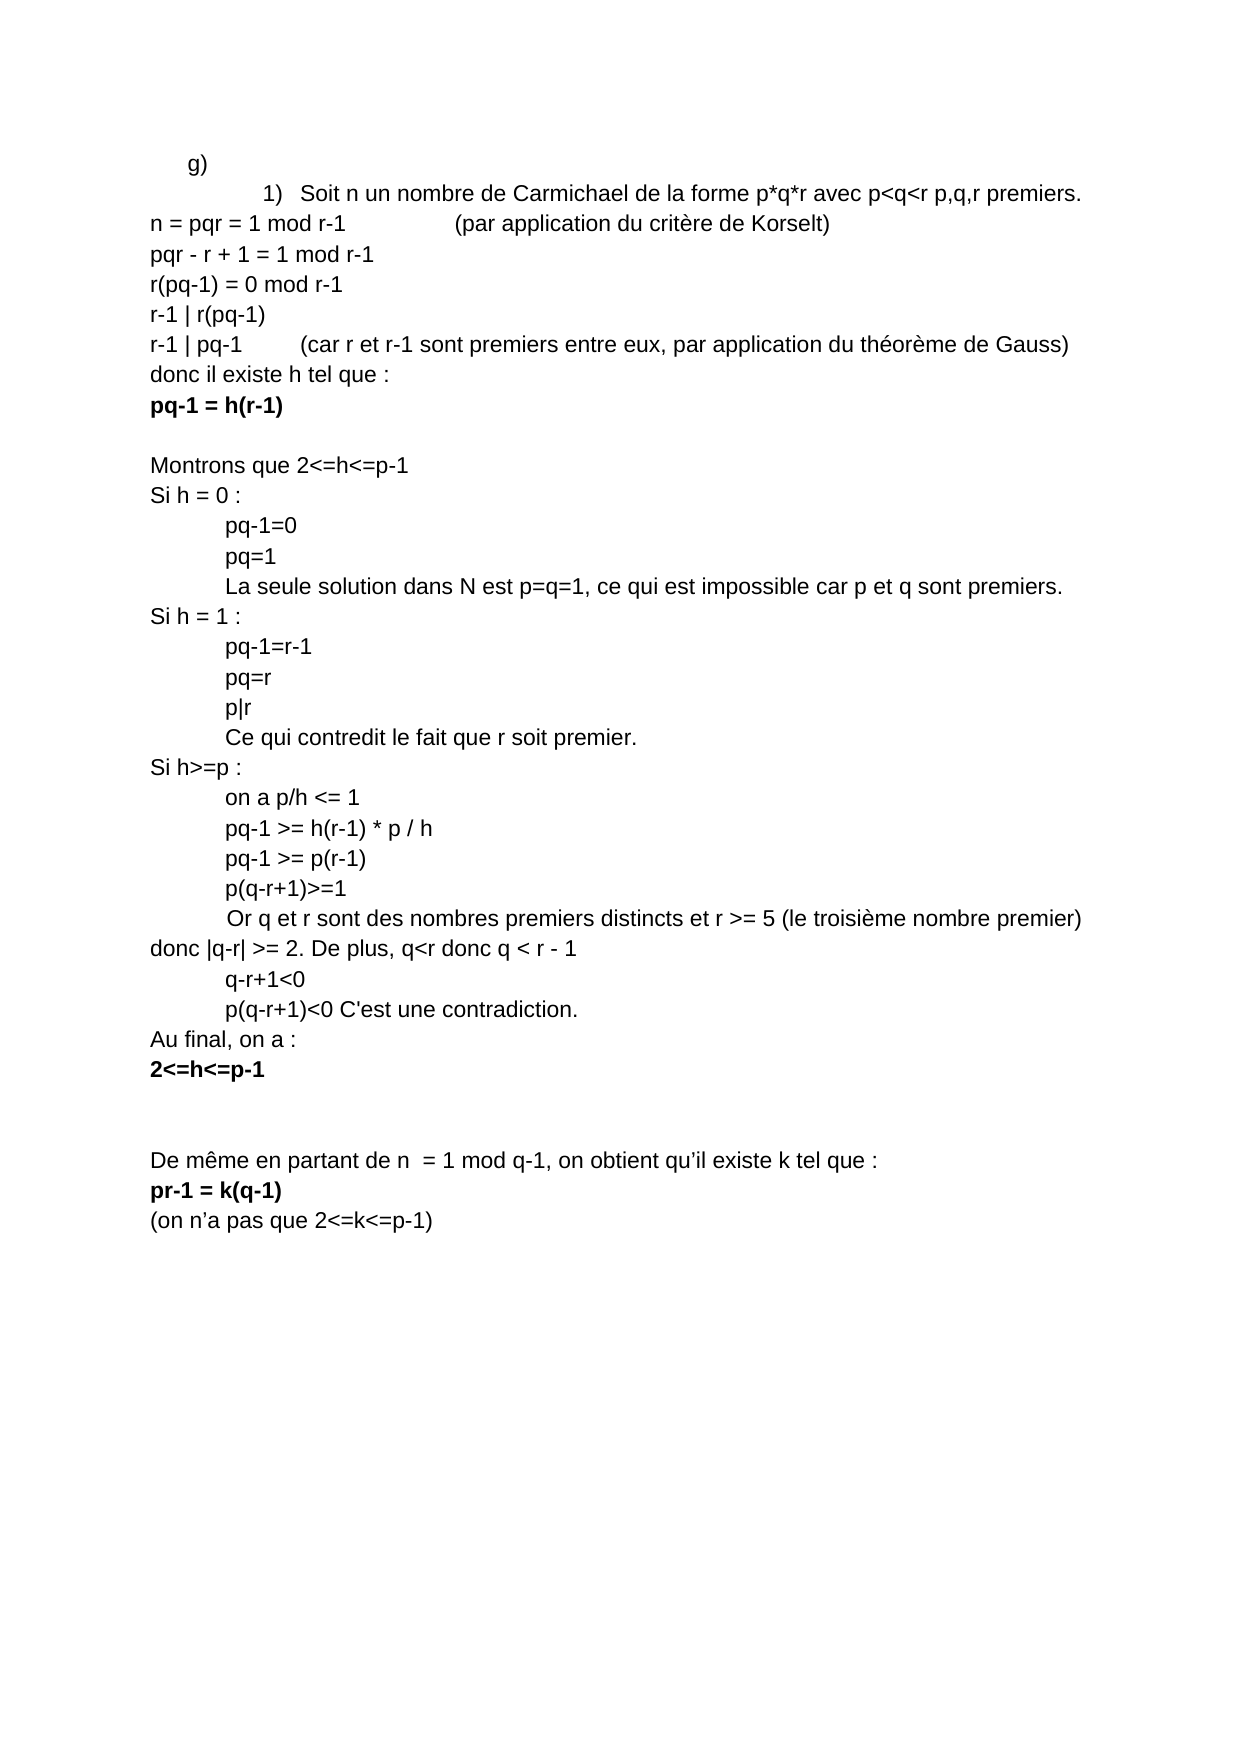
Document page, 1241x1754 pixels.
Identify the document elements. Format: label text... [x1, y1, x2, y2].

text r(pq-1) = 0 mod r-1 [150, 271, 1090, 297]
text q-r+1<0 [150, 966, 1090, 992]
text De même en partant de n = 1 mod q-1, on obtient qu’il existe k tel que : [150, 1147, 1090, 1173]
text p|r [150, 694, 1090, 720]
text n = pqr = 1 mod r-1 (par application du critère de Korselt) [150, 210, 1090, 237]
text pq-1 >= h(r-1) * p / h [150, 814, 1090, 841]
text pq=1 [150, 543, 1090, 569]
text pqr - r + 1 = 1 mod r-1 [150, 241, 1090, 267]
text Montrons que 2<=h<=p-1 [150, 452, 1090, 478]
text pq-1 = h(r-1) [150, 392, 1090, 418]
text Or q et r sont des nombres premiers distincts et r >= 5 (le troisième nombre premier) donc |q-r| >= 2. De plus, q<r donc q < r - 1 [150, 905, 1090, 962]
text on a p/h <= 1 [150, 784, 1090, 811]
text 2<=h<=p-1 [150, 1056, 1090, 1083]
text p(q-r+1)>=1 [150, 875, 1090, 901]
text r-1 | r(pq-1) [150, 301, 1090, 327]
list Soit n un nombre de Carmichael de la forme p*q*r avec p<q<r p,q,r premiers. [262, 180, 1090, 207]
text pq-1=r-1 [150, 633, 1090, 660]
text Si h>=p : [150, 754, 1090, 781]
text (on n’a pas que 2<=k<=p-1) [150, 1207, 1090, 1234]
text pq-1 >= p(r-1) [150, 845, 1090, 871]
text p(q-r+1)<0 C'est une contradiction. [150, 996, 1090, 1022]
text Au final, on a : [150, 1026, 1090, 1052]
text Si h = 0 : [150, 482, 1090, 509]
text pq=r [150, 663, 1090, 690]
text r-1 | pq-1 (car r et r-1 sont premiers entre eux, par application du théorème de Gauss) [150, 331, 1090, 358]
text La seule solution dans N est p=q=1, ce qui est impossible car p et q sont premiers. [150, 573, 1090, 599]
text pq-1=0 [150, 512, 1090, 539]
text donc il existe h tel que : [150, 361, 1090, 388]
text pr-1 = k(q-1) [150, 1177, 1090, 1203]
text Ce qui contredit le fait que r soit premier. [150, 724, 1090, 750]
text Si h = 1 : [150, 603, 1090, 629]
